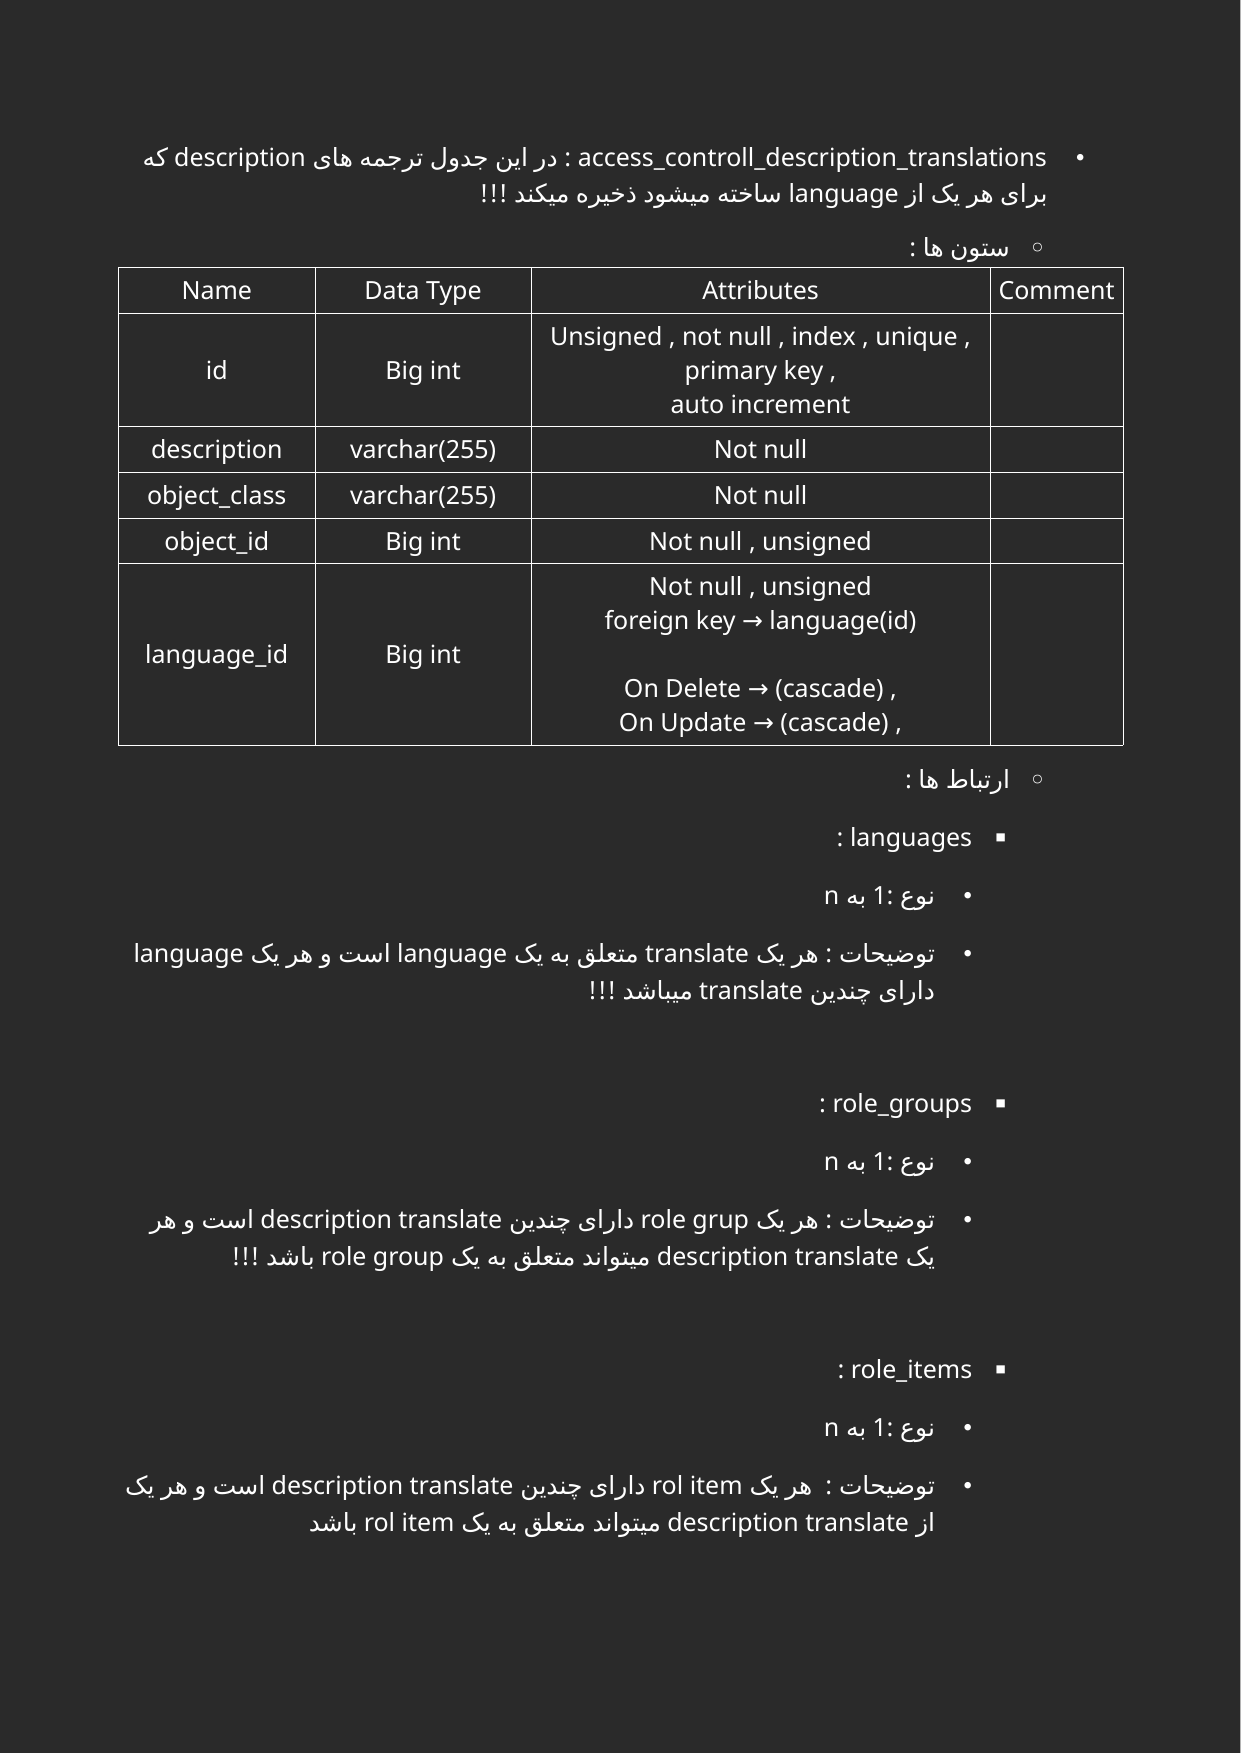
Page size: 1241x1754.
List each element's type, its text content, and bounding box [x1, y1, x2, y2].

list role_items : [118, 1352, 1010, 1389]
table_cell Not null [532, 427, 990, 472]
table_cell Not null , unsigned foreign key → language(id) On Delete → (cascade) , On Update → (cascade) , [532, 564, 990, 745]
table_cell description [119, 427, 315, 472]
list نوع :‌1 به n [118, 878, 972, 915]
list نوع :‌1 به n [118, 1144, 972, 1181]
table_cell language_id [119, 564, 315, 745]
list توضیحات : هر یک rol item دارای چندین description translate است و هر یک از description translate میتواند متعلق به یک rol item باشد [118, 1468, 972, 1542]
table_cell Big int [316, 519, 531, 563]
table_cell [991, 473, 1123, 517]
table_cell object_class [119, 473, 315, 517]
table_cell Not null [532, 473, 990, 517]
table_header Comment [991, 268, 1123, 312]
list نوع :‌1 به n [118, 1410, 972, 1447]
list توضیحات : هر یک translate متعلق به یک language است و هر یک language دارای چندین translate میباشد !!! [118, 936, 972, 1010]
table_cell varchar(255) [316, 427, 531, 472]
table_cell [991, 427, 1123, 472]
list languages : [118, 820, 1010, 857]
list role_groups : [118, 1086, 1010, 1123]
table_cell Big int [316, 314, 531, 426]
list توضیحات :‌ هر یک role grup دارای چندین description translate است و هر یک description translate میتواند متعلق به یک role group باشد !!! [118, 1202, 972, 1276]
table_cell object_id [119, 519, 315, 563]
table_cell [991, 519, 1123, 563]
table_header Attributes [532, 268, 990, 312]
table_cell Unsigned , not null , index , unique , primary key , auto increment [532, 314, 990, 426]
table_cell [991, 564, 1123, 745]
table_cell id [119, 314, 315, 426]
table_header Name [119, 268, 315, 312]
table_cell varchar(255) [316, 473, 531, 517]
table_cell Big int [316, 564, 531, 745]
table_cell [991, 314, 1123, 426]
list ستون ها :‌ [118, 234, 1047, 267]
list access_controll_description_translations : در این جدول ترجمه های description که برای هر یک از language ساخته میشود ذخیره میکند !!! [118, 139, 1085, 213]
table_cell Not null , unsigned [532, 519, 990, 563]
table_header Data Type [316, 268, 531, 312]
list ارتباط ها :‌ [118, 766, 1047, 799]
